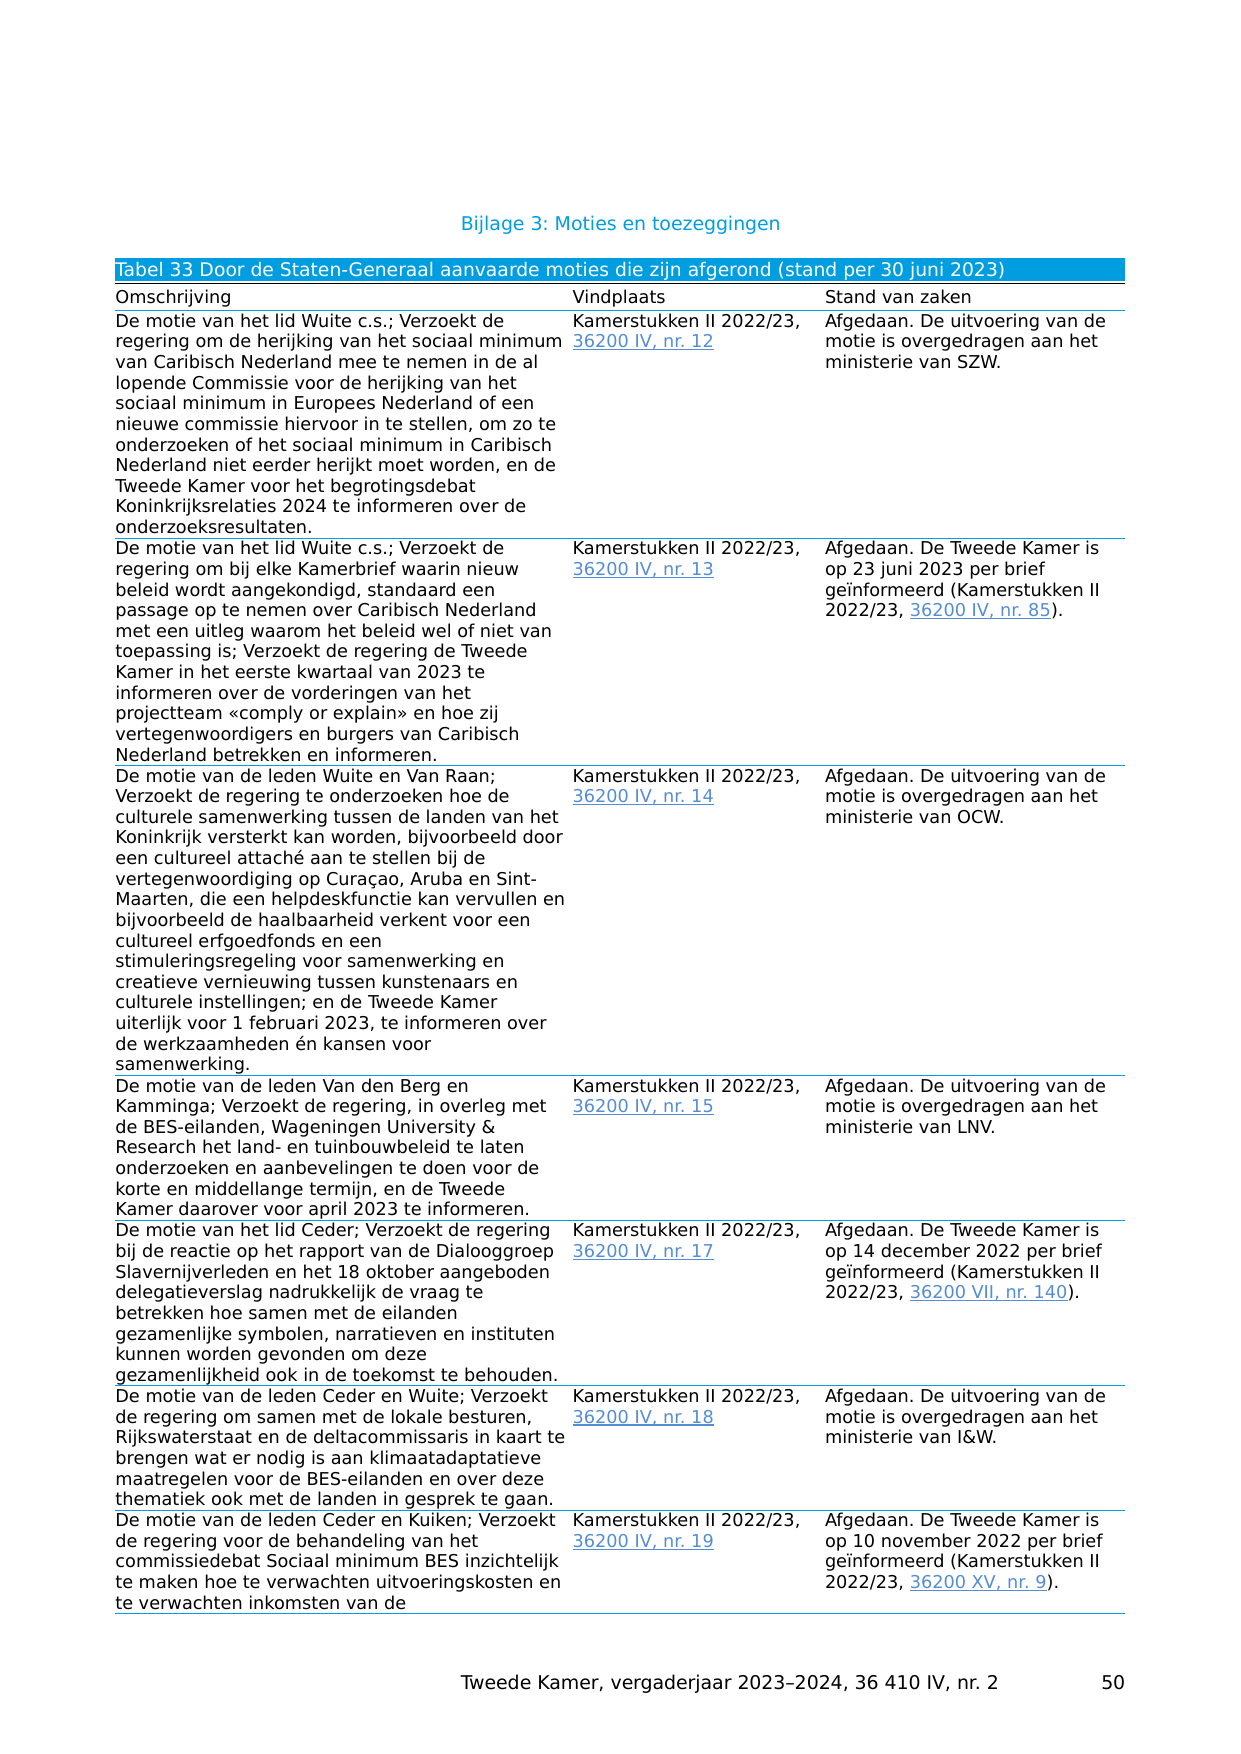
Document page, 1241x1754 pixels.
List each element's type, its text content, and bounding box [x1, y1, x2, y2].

table_cell De motie van het lid Wuite c.s.; Verzoekt de regering om bij elke Kamerbrief waarin nieuw beleid wordt aangekondigd, standaard een passage op te nemen over Caribisch Nederland met een uitleg waarom het beleid wel of niet van toepassing is; Verzoekt de regering de Tweede Kamer in het eerste kwartaal van 2023 te informeren over de vorderingen van het projectteam «comply or explain» en hoe zij vertegenwoordigers en burgers van Caribisch Nederland betrekken en informeren. [115, 539, 569, 765]
table_cell Vindplaats [570, 284, 822, 310]
table_cell De motie van het lid Wuite c.s.; Verzoekt de regering om de herijking van het sociaal minimum van Caribisch Nederland mee te nemen in de al lopende Commissie voor de herijking van het sociaal minimum in Europees Nederland of een nieuwe commissie hiervoor in te stellen, om zo te onderzoeken of het sociaal minimum in Caribisch Nederland niet eerder herijkt moet worden, en de Tweede Kamer voor het begrotingsdebat Koninkrijksrelaties 2024 te informeren over de onderzoeksresultaten. [115, 311, 569, 538]
table_cell Stand van zaken [822, 284, 1125, 310]
table_cell De motie van de leden Wuite en Van Raan; Verzoekt de regering te onderzoeken hoe de culturele samenwerking tussen de landen van het Koninkrijk versterkt kan worden, bijvoorbeeld door een cultureel attaché aan te stellen bij de vertegenwoordiging op Curaçao, Aruba en Sint-Maarten, die een helpdeskfunctie kan vervullen en bijvoorbeeld de haalbaarheid verkent voor een cultureel erfgoedfonds en een stimuleringsregeling voor samenwerking en creatieve vernieuwing tussen kunstenaars en culturele instellingen; en de Tweede Kamer uiterlijk voor 1 februari 2023, te informeren over de werkzaamheden én kansen voor samenwerking. [115, 766, 569, 1075]
title Bijlage 3: Moties en toezeggingen [461, 213, 1125, 235]
table_cell De motie van de leden Ceder en Kuiken; Verzoekt de regering voor de behandeling van het commissiedebat Sociaal minimum BES inzichtelijk te maken hoe te verwachten uitvoeringskosten en te verwachten inkomsten van de [115, 1511, 569, 1613]
table_cell Kamerstukken II 2022/23, 36200 IV, nr. 12 [570, 311, 822, 538]
table_cell Afgedaan. De uitvoering van de motie is overgedragen aan het ministerie van I&W. [822, 1386, 1125, 1510]
table_cell De motie van het lid Ceder; Verzoekt de regering bij de reactie op het rapport van de Dialooggroep Slavernijverleden en het 18 oktober aangeboden delegatieverslag nadrukkelijk de vraag te betrekken hoe samen met de eilanden gezamenlijke symbolen, narratieven en instituten kunnen worden gevonden om deze gezamenlijkheid ook in de toekomst te behouden. [115, 1221, 569, 1385]
table_cell Afgedaan. De Tweede Kamer is op 23 juni 2023 per brief geïnformeerd (Kamerstukken II 2022/23, 36200 IV, nr. 85). [822, 539, 1125, 765]
table_cell Kamerstukken II 2022/23, 36200 IV, nr. 19 [570, 1511, 822, 1613]
table_cell Afgedaan. De uitvoering van de motie is overgedragen aan het ministerie van LNV. [822, 1076, 1125, 1220]
table_cell Kamerstukken II 2022/23, 36200 IV, nr. 14 [570, 766, 822, 1075]
table_cell Afgedaan. De Tweede Kamer is op 10 november 2022 per brief geïnformeerd (Kamerstukken II 2022/23, 36200 XV, nr. 9). [822, 1511, 1125, 1613]
table_cell Kamerstukken II 2022/23, 36200 IV, nr. 15 [570, 1076, 822, 1220]
table_cell Omschrijving [115, 284, 569, 310]
table_cell De motie van de leden Van den Berg en Kamminga; Verzoekt de regering, in overleg met de BES-eilanden, Wageningen University & Research het land- en tuinbouwbeleid te laten onderzoeken en aanbevelingen te doen voor de korte en middellange termijn, en de Tweede Kamer daarover voor april 2023 te informeren. [115, 1076, 569, 1220]
table_cell De motie van de leden Ceder en Wuite; Verzoekt de regering om samen met de lokale besturen, Rijkswaterstaat en de deltacommissaris in kaart te brengen wat er nodig is aan klimaatadaptatieve maatregelen voor de BES-eilanden en over deze thematiek ook met de landen in gesprek te gaan. [115, 1386, 569, 1510]
table_cell Kamerstukken II 2022/23, 36200 IV, nr. 13 [570, 539, 822, 765]
table_cell Kamerstukken II 2022/23, 36200 IV, nr. 17 [570, 1221, 822, 1385]
table_cell Afgedaan. De uitvoering van de motie is overgedragen aan het ministerie van OCW. [822, 766, 1125, 1075]
table_cell Afgedaan. De Tweede Kamer is op 14 december 2022 per brief geïnformeerd (Kamerstukken II 2022/23, 36200 VII, nr. 140). [822, 1221, 1125, 1385]
table_cell Afgedaan. De uitvoering van de motie is overgedragen aan het ministerie van SZW. [822, 311, 1125, 538]
table_cell Kamerstukken II 2022/23, 36200 IV, nr. 18 [570, 1386, 822, 1510]
